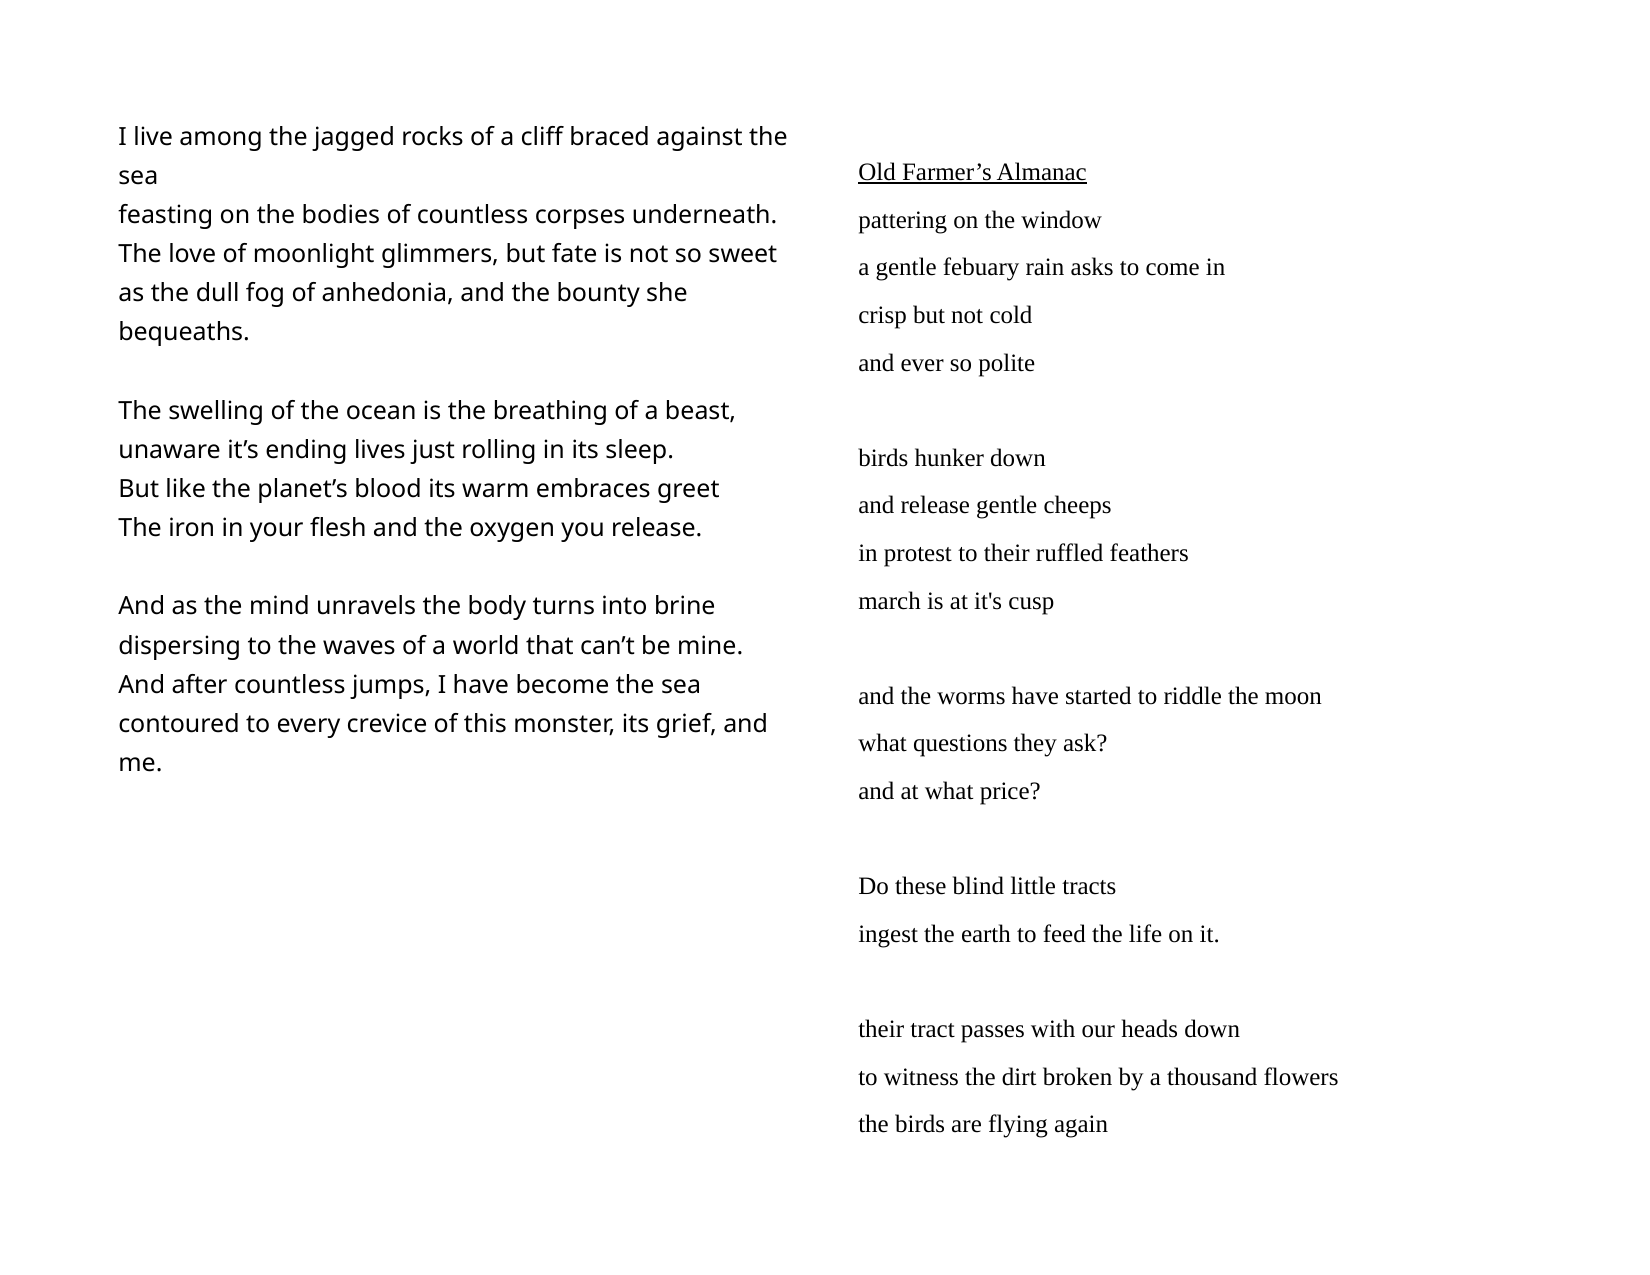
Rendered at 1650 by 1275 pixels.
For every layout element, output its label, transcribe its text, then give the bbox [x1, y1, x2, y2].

text and the worms have started to riddle the moon [858, 681, 1532, 710]
text the birds are flying again [858, 1109, 1532, 1138]
text what questions they ask? [858, 728, 1532, 757]
text and ever so polite [858, 348, 1532, 376]
text as the dull fog of anhedonia, and the bounty she bequeaths. [118, 275, 792, 348]
text And after countless jumps, I have become the sea [118, 666, 792, 701]
text and at what price? [858, 776, 1532, 805]
text But like the planet’s blood its warm embraces greet [118, 471, 792, 505]
text crisp but not cold [858, 300, 1532, 329]
text in protest to their ruffled feathers [858, 538, 1532, 567]
text and release gentle cheeps [858, 491, 1532, 519]
text The swelling of the ocean is the breathing of a beast, [118, 392, 792, 426]
text march is at it's cusp [858, 586, 1532, 614]
text Do these blind little tracts [858, 871, 1532, 900]
text Old Farmer’s Almanac [858, 157, 1532, 186]
text The iron in your flesh and the oxygen you release. [118, 510, 792, 544]
text to witness the dirt broken by a thousand flowers [858, 1062, 1532, 1091]
text dispersing to the waves of a world that can’t be mine. [118, 627, 792, 661]
text unaware it’s ending lives just rolling in its sleep. [118, 431, 792, 466]
text contoured to every crevice of this monster, its grief, and me. [118, 706, 792, 779]
text pattering on the window [858, 205, 1532, 234]
text The love of moonlight glimmers, but fate is not so sweet [118, 236, 792, 270]
text their tract passes with our heads down [858, 1014, 1532, 1043]
text a gentle febuary rain asks to come in [858, 252, 1532, 281]
text birds hunker down [858, 443, 1532, 472]
text ingest the earth to feed the life on it. [858, 919, 1532, 948]
text feasting on the bodies of countless corpses underneath. [118, 196, 792, 231]
text I live among the jagged rocks of a cliff braced against the sea [118, 118, 792, 191]
text And as the mind unravels the body turns into brine [118, 588, 792, 622]
